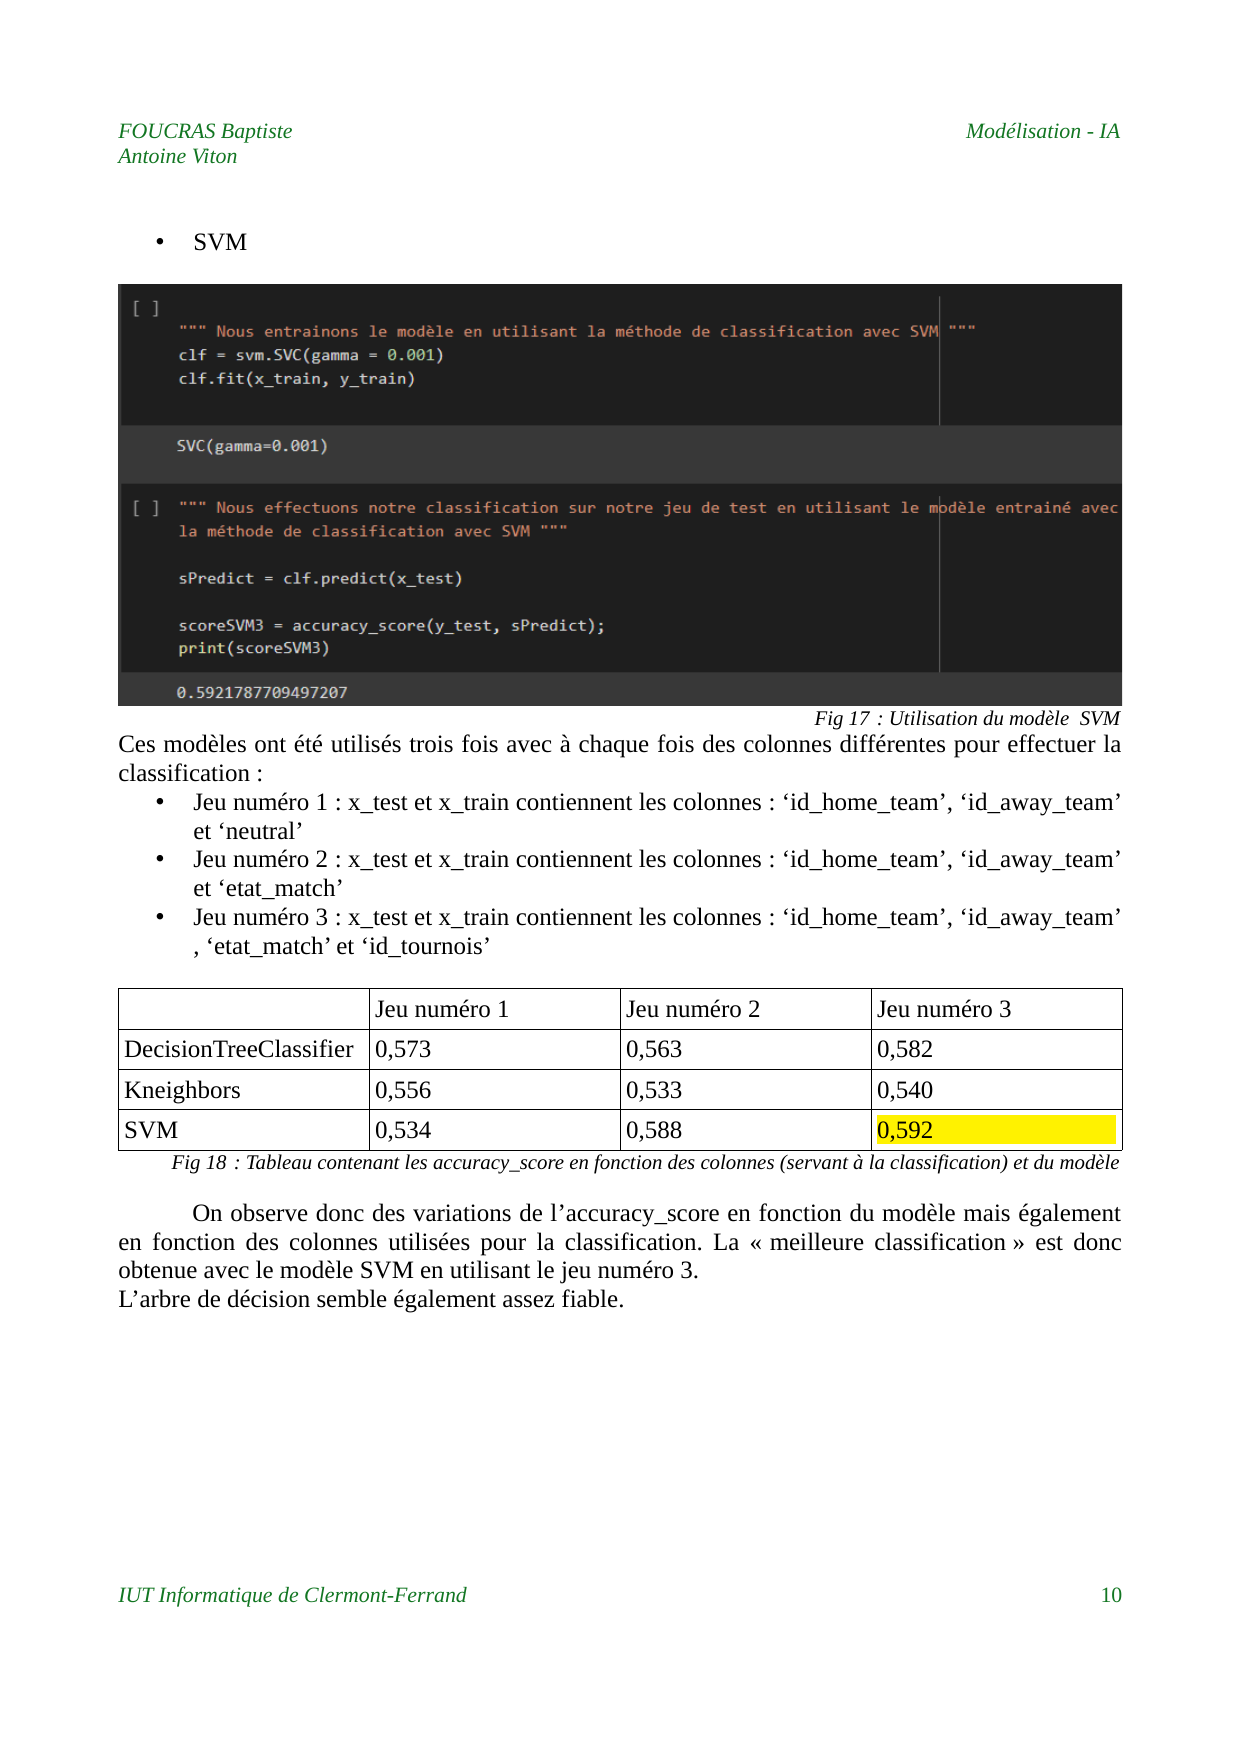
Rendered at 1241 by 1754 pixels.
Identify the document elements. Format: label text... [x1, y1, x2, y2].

table_header [119, 989, 369, 1029]
table_cell 0,534 [370, 1110, 620, 1149]
table_cell 0,592 [872, 1110, 1122, 1149]
table_cell 0,533 [621, 1070, 871, 1109]
list SVM [156, 227, 1122, 256]
table_cell 0,540 [872, 1070, 1122, 1109]
table_cell 0,556 [370, 1070, 620, 1109]
table_header Jeu numéro 2 [621, 989, 871, 1029]
text Fig 18 : Tableau contenant les accuracy_score en fonction des colonnes (servant à la classification) et du modèle [118, 1151, 1122, 1174]
table_cell SVM [119, 1110, 369, 1149]
table_cell 0,563 [621, 1030, 871, 1069]
table_header Jeu numéro 3 [872, 989, 1122, 1029]
table_cell DecisionTreeClassifier [119, 1030, 369, 1069]
list Jeu numéro 3 : x_test et x_train contiennent les colonnes : ‘id_home_team’, ‘id_away_team’ , ‘etat_match’ et ‘id_tournois’ [156, 902, 1122, 959]
table_cell Kneighbors [119, 1070, 369, 1109]
text L’arbre de décision semble également assez fiable. [118, 1284, 1122, 1313]
table_header Jeu numéro 1 [370, 989, 620, 1029]
table_cell 0,588 [621, 1110, 871, 1149]
table_cell 0,582 [872, 1030, 1122, 1069]
picture [118, 284, 1123, 706]
text Ces modèles ont été utilisés trois fois avec à chaque fois des colonnes différentes pour effectuer la classification : [118, 729, 1122, 787]
text On observe donc des variations de l’accuracy_score en fonction du modèle mais également en fonction des colonnes utilisées pour la classification. La « meilleure classification » est donc obtenue avec le modèle SVM en utilisant le jeu numéro 3. [118, 1198, 1122, 1284]
text Fig 17 : Utilisation du modèle SVM [118, 706, 1122, 729]
list Jeu numéro 2 : x_test et x_train contiennent les colonnes : ‘id_home_team’, ‘id_away_team’ et ‘etat_match’ [156, 844, 1122, 902]
list Jeu numéro 1 : x_test et x_train contiennent les colonnes : ‘id_home_team’, ‘id_away_team’ et ‘neutral’ [156, 787, 1122, 844]
table_cell 0,573 [370, 1030, 620, 1069]
